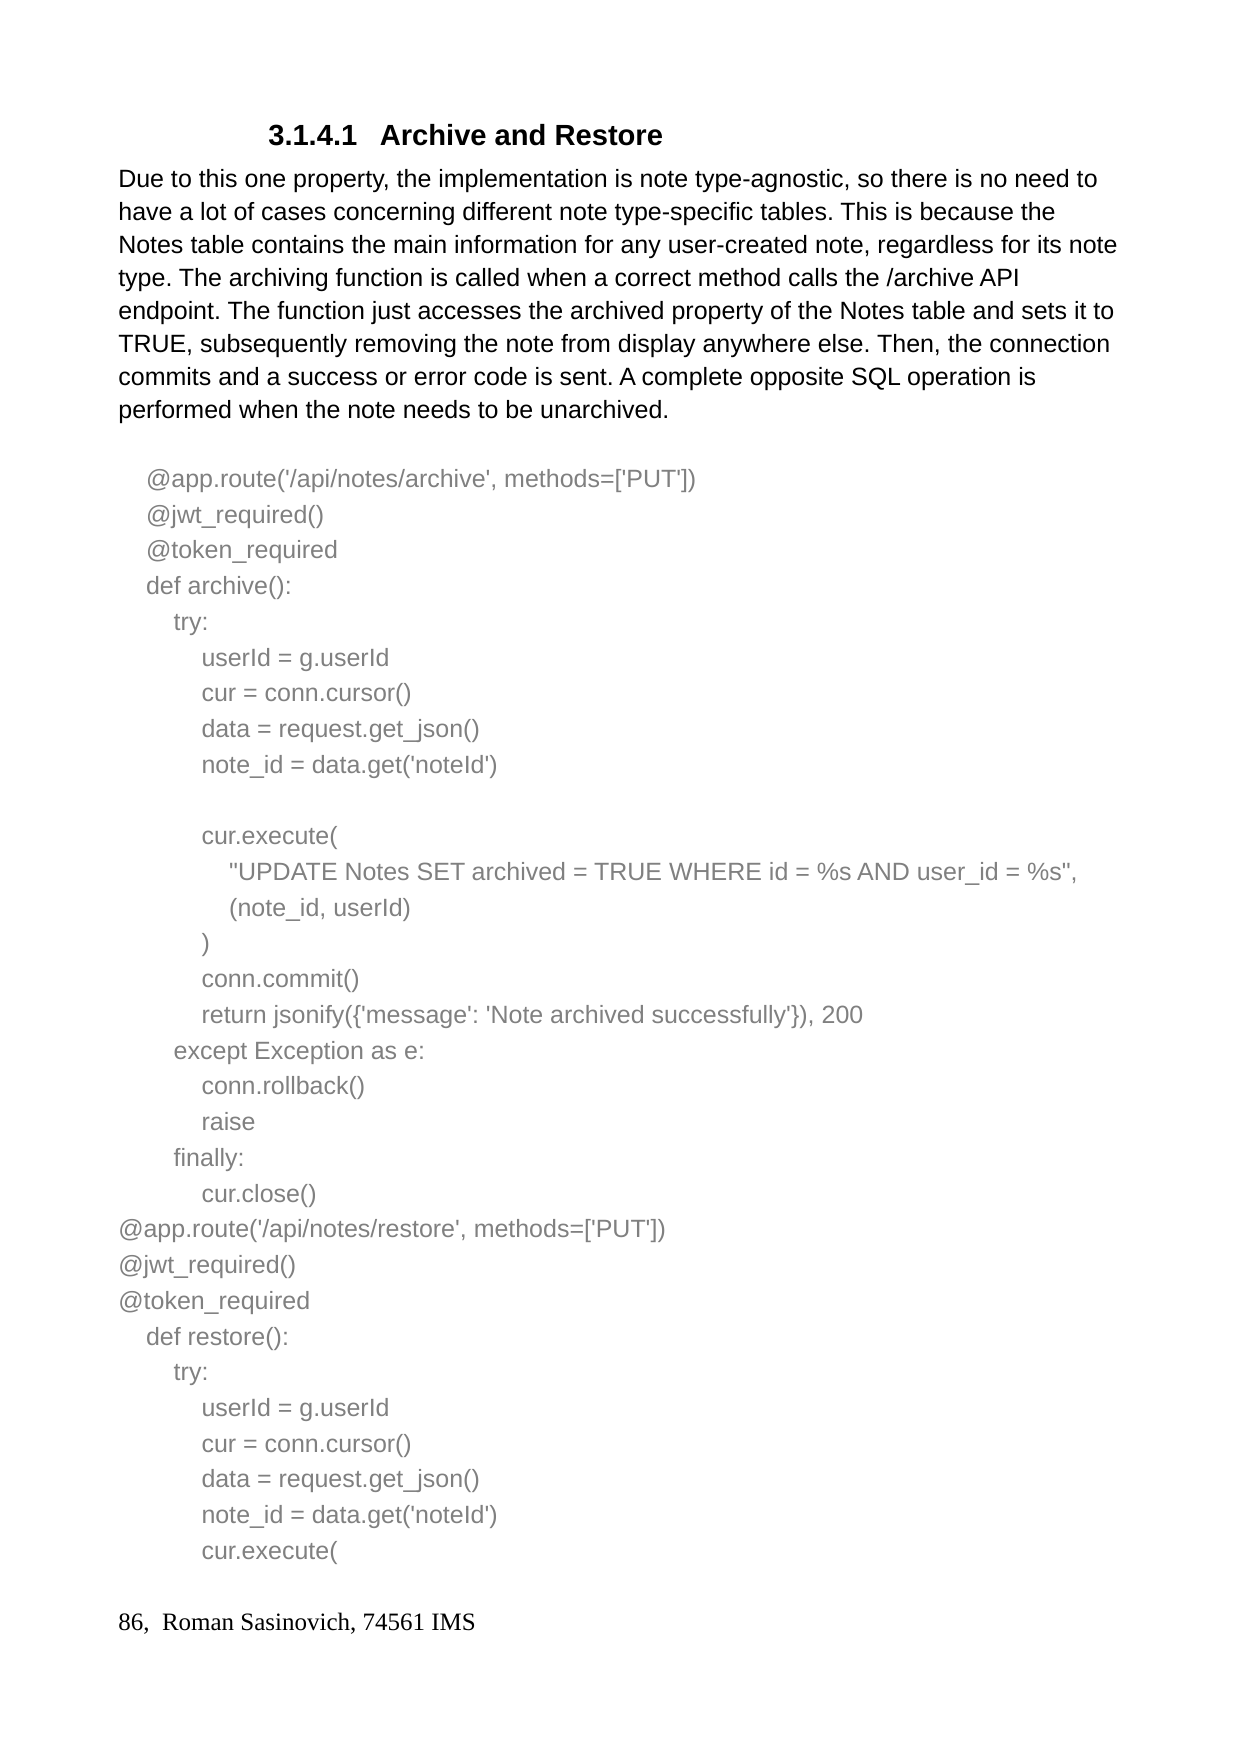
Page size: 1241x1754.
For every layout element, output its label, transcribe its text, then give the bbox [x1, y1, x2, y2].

text @jwt_required() [118, 1250, 1122, 1279]
text raise [118, 1107, 1122, 1136]
text try: [118, 1357, 1122, 1386]
text except Exception as e: [118, 1036, 1122, 1064]
text def restore(): [118, 1321, 1122, 1350]
text note_id = data.get('noteId') [118, 750, 1122, 778]
text note_id = data.get('noteId') [118, 1500, 1122, 1529]
text conn.commit() [118, 964, 1122, 993]
text conn.rollback() [118, 1071, 1122, 1100]
text cur.close() [118, 1178, 1122, 1207]
text finally: [118, 1143, 1122, 1172]
text try: [118, 607, 1122, 636]
text userId = g.userId [118, 643, 1122, 671]
text data = request.get_json() [118, 714, 1122, 743]
text @app.route('/api/notes/archive', methods=['PUT']) [118, 464, 1122, 493]
text @jwt_required() [118, 500, 1122, 528]
text @app.route('/api/notes/restore', methods=['PUT']) [118, 1214, 1122, 1243]
text cur = conn.cursor() [118, 678, 1122, 707]
text return jsonify({'message': 'Note archived successfully'}), 200 [118, 1000, 1122, 1029]
text Due to this one property, the implementation is note type-agnostic, so there is no need to have a lot of cases concerning different note type-specific tables. This is because the Notes table contains the main information for any user-created note, regardless for its note type. The archiving function is called when a correct method calls the /archive API endpoint. The function just accesses the archived property of the Notes table and sets it to TRUE, subsequently removing the note from display anywhere else. Then, the connection commits and a success or error code is sent. A complete opposite SQL operation is performed when the note needs to be unarchived. [118, 164, 1122, 457]
text @token_required [118, 535, 1122, 564]
text "UPDATE Notes SET archived = TRUE WHERE id = %s AND user_id = %s", [118, 857, 1122, 886]
text def archive(): [118, 571, 1122, 600]
text cur = conn.cursor() [118, 1429, 1122, 1457]
text data = request.get_json() [118, 1464, 1122, 1493]
text cur.execute( [118, 821, 1122, 850]
text @token_required [118, 1286, 1122, 1314]
text cur.execute( [118, 1536, 1122, 1564]
subtitle Archive and Restore [268, 118, 1122, 152]
text userId = g.userId [118, 1393, 1122, 1422]
text (note_id, userId) [118, 893, 1122, 921]
text ) [118, 928, 1122, 957]
